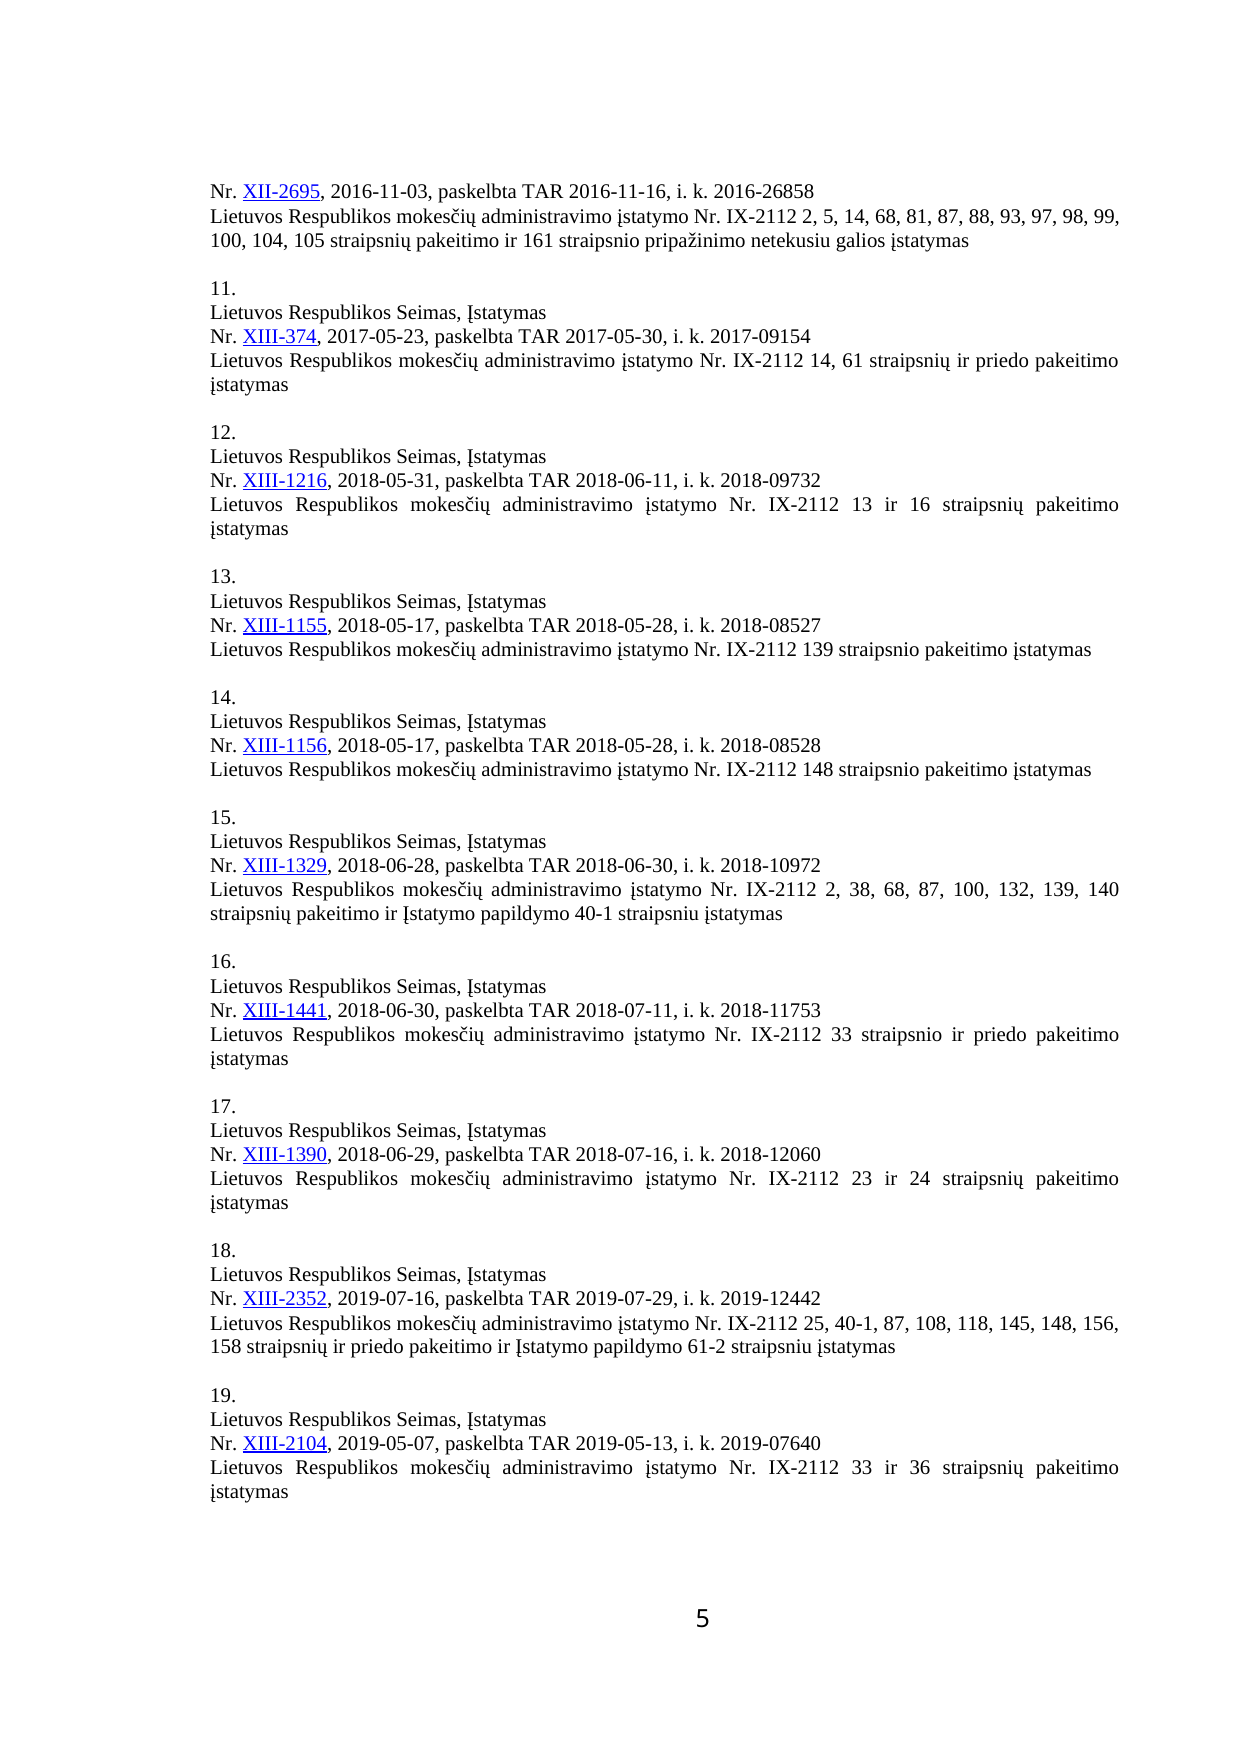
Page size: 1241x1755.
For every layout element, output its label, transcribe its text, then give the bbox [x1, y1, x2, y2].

text Nr. XIII-1155, 2018-05-17, paskelbta TAR 2018-05-28, i. k. 2018-08527 [210, 613, 1120, 637]
text 13. [210, 564, 1120, 588]
text 11. [210, 276, 1120, 300]
text Lietuvos Respublikos mokesčių administravimo įstatymo Nr. IX-2112 33 ir 36 straipsnių pakeitimo įstatymas [210, 1455, 1120, 1503]
text 19. [210, 1383, 1120, 1407]
text Lietuvos Respublikos Seimas, Įstatymas [210, 588, 1120, 613]
text 15. [210, 805, 1120, 829]
text Nr. XIII-1216, 2018-05-31, paskelbta TAR 2018-06-11, i. k. 2018-09732 [210, 468, 1120, 492]
text Lietuvos Respublikos Seimas, Įstatymas [210, 444, 1120, 468]
text Lietuvos Respublikos mokesčių administravimo įstatymo Nr. IX-2112 13 ir 16 straipsnių pakeitimo įstatymas [210, 492, 1120, 540]
text Nr. XIII-1156, 2018-05-17, paskelbta TAR 2018-05-28, i. k. 2018-08528 [210, 733, 1120, 757]
text Nr. XIII-2104, 2019-05-07, paskelbta TAR 2019-05-13, i. k. 2019-07640 [210, 1431, 1120, 1455]
text Lietuvos Respublikos mokesčių administravimo įstatymo Nr. IX-2112 139 straipsnio pakeitimo įstatymas [210, 637, 1120, 661]
text Lietuvos Respublikos mokesčių administravimo įstatymo Nr. IX-2112 148 straipsnio pakeitimo įstatymas [210, 757, 1120, 781]
text Lietuvos Respublikos Seimas, Įstatymas [210, 709, 1120, 733]
text Nr. XIII-1441, 2018-06-30, paskelbta TAR 2018-07-11, i. k. 2018-11753 [210, 998, 1120, 1022]
text Lietuvos Respublikos Seimas, Įstatymas [210, 1118, 1120, 1142]
text Lietuvos Respublikos mokesčių administravimo įstatymo Nr. IX-2112 14, 61 straipsnių ir priedo pakeitimo įstatymas [210, 348, 1120, 396]
text Lietuvos Respublikos Seimas, Įstatymas [210, 1262, 1120, 1286]
text 16. [210, 949, 1120, 973]
text Nr. XIII-2352, 2019-07-16, paskelbta TAR 2019-07-29, i. k. 2019-12442 [210, 1286, 1120, 1310]
text Lietuvos Respublikos mokesčių administravimo įstatymo Nr. IX-2112 33 straipsnio ir priedo pakeitimo įstatymas [210, 1022, 1120, 1070]
text 18. [210, 1238, 1120, 1262]
text Lietuvos Respublikos Seimas, Įstatymas [210, 1407, 1120, 1431]
text Nr. XII-2695, 2016-11-03, paskelbta TAR 2016-11-16, i. k. 2016-26858 [210, 179, 1120, 203]
text Lietuvos Respublikos Seimas, Įstatymas [210, 973, 1120, 998]
text 17. [210, 1094, 1120, 1118]
text Nr. XIII-1329, 2018-06-28, paskelbta TAR 2018-06-30, i. k. 2018-10972 [210, 853, 1120, 877]
text Lietuvos Respublikos Seimas, Įstatymas [210, 829, 1120, 853]
text Lietuvos Respublikos mokesčių administravimo įstatymo Nr. IX-2112 25, 40-1, 87, 108, 118, 145, 148, 156, 158 straipsnių ir priedo pakeitimo ir Įstatymo papildymo 61-2 straipsniu įstatymas [210, 1310, 1120, 1358]
text Lietuvos Respublikos mokesčių administravimo įstatymo Nr. IX-2112 2, 38, 68, 87, 100, 132, 139, 140 straipsnių pakeitimo ir Įstatymo papildymo 40-1 straipsniu įstatymas [210, 877, 1120, 925]
text 14. [210, 685, 1120, 709]
text Lietuvos Respublikos Seimas, Įstatymas [210, 300, 1120, 324]
text Nr. XIII-374, 2017-05-23, paskelbta TAR 2017-05-30, i. k. 2017-09154 [210, 324, 1120, 348]
text Lietuvos Respublikos mokesčių administravimo įstatymo Nr. IX-2112 23 ir 24 straipsnių pakeitimo įstatymas [210, 1166, 1120, 1214]
text 12. [210, 420, 1120, 444]
text Nr. XIII-1390, 2018-06-29, paskelbta TAR 2018-07-16, i. k. 2018-12060 [210, 1142, 1120, 1166]
text Lietuvos Respublikos mokesčių administravimo įstatymo Nr. IX-2112 2, 5, 14, 68, 81, 87, 88, 93, 97, 98, 99, 100, 104, 105 straipsnių pakeitimo ir 161 straipsnio pripažinimo netekusiu galios įstatymas [210, 203, 1120, 252]
